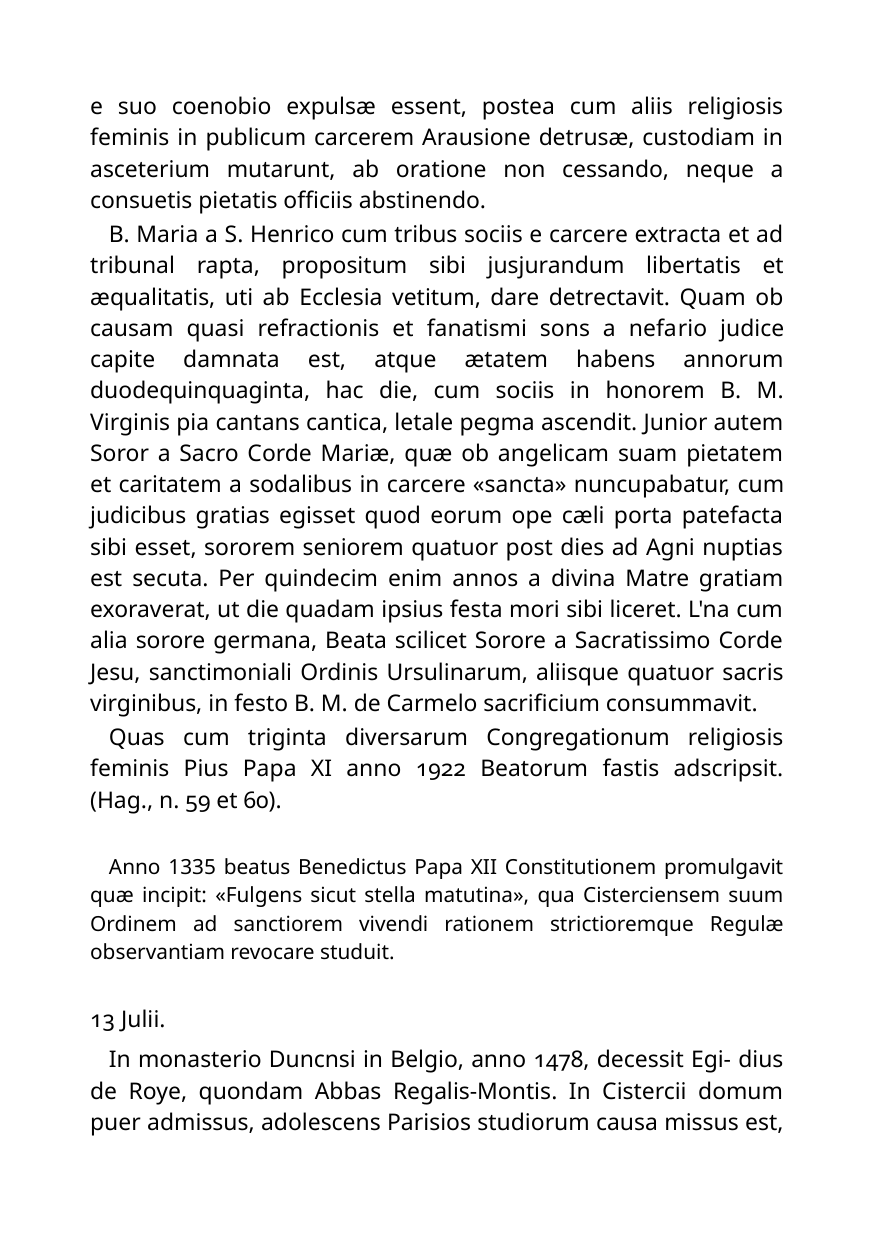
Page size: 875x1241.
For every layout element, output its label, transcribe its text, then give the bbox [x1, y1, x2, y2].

text Quas cum triginta diversarum Congregationum religiosis feminis Pius Papa XI anno 1922 Beatorum fastis adscripsit. (Hag., n. 59 et 60). [90, 721, 784, 815]
text In monasterio Duncnsi in Belgio, anno 1478, decessit Egi- dius de Roye, quondam Abbas Regalis-Montis. In Cistercii domum puer admissus, adolescens Parisios studiorum causa missus est, [90, 1043, 784, 1137]
text B. Maria a S. Henrico cum tribus sociis e carcere extracta et ad tribunal rapta, propositum sibi jusjurandum libertatis et æqualitatis, uti ab Ecclesia vetitum, dare detrectavit. Quam ob causam quasi refractionis et fanatismi sons a nefa­rio judice capite damnata est, atque ætatem habens annorum duodequinquaginta, hac die, cum sociis in honorem B. M. Virginis pia cantans cantica, letale pegma ascendit. Junior autem Soror a Sacro Corde Mariæ, quæ ob angelicam suam pietatem et caritatem a sodalibus in carcere «sancta» nuncu­pabatur, cum judicibus gratias egisset quod eorum ope cæli porta patefacta sibi esset, sororem seniorem quatuor post dies ad Agni nuptias est secuta. Per quindecim enim annos a divina Matre gratiam exoraverat, ut die quadam ipsius festa mori sibi liceret. L'na cum alia sorore germana, Beata scilicet Sorore a Sacratissimo Corde Jesu, sanctimoniali Ordinis Ursulinarum, aliisque quatuor sacris virginibus, in festo B. M. de Carmelo sacrificium consummavit. [90, 218, 784, 718]
text Anno 1335 beatus Benedictus Papa XII Constitutionem promulgavit quæ inci­pit: «Fulgens sicut stella matutina», qua Cisterciensem suum Ordinem ad sanctiorem vivendi rationem strictioremque Regulæ observantiam revocare studuit. [90, 852, 784, 966]
text 13 Julii. [90, 1003, 784, 1034]
text e suo coenobio expulsæ essent, postea cum aliis religiosis feminis in publicum carcerem Arausione detrusæ, custodiam in asceterium mutarunt, ab oratione non cessando, neque a consuetis pietatis officiis abstinendo. [90, 90, 784, 215]
